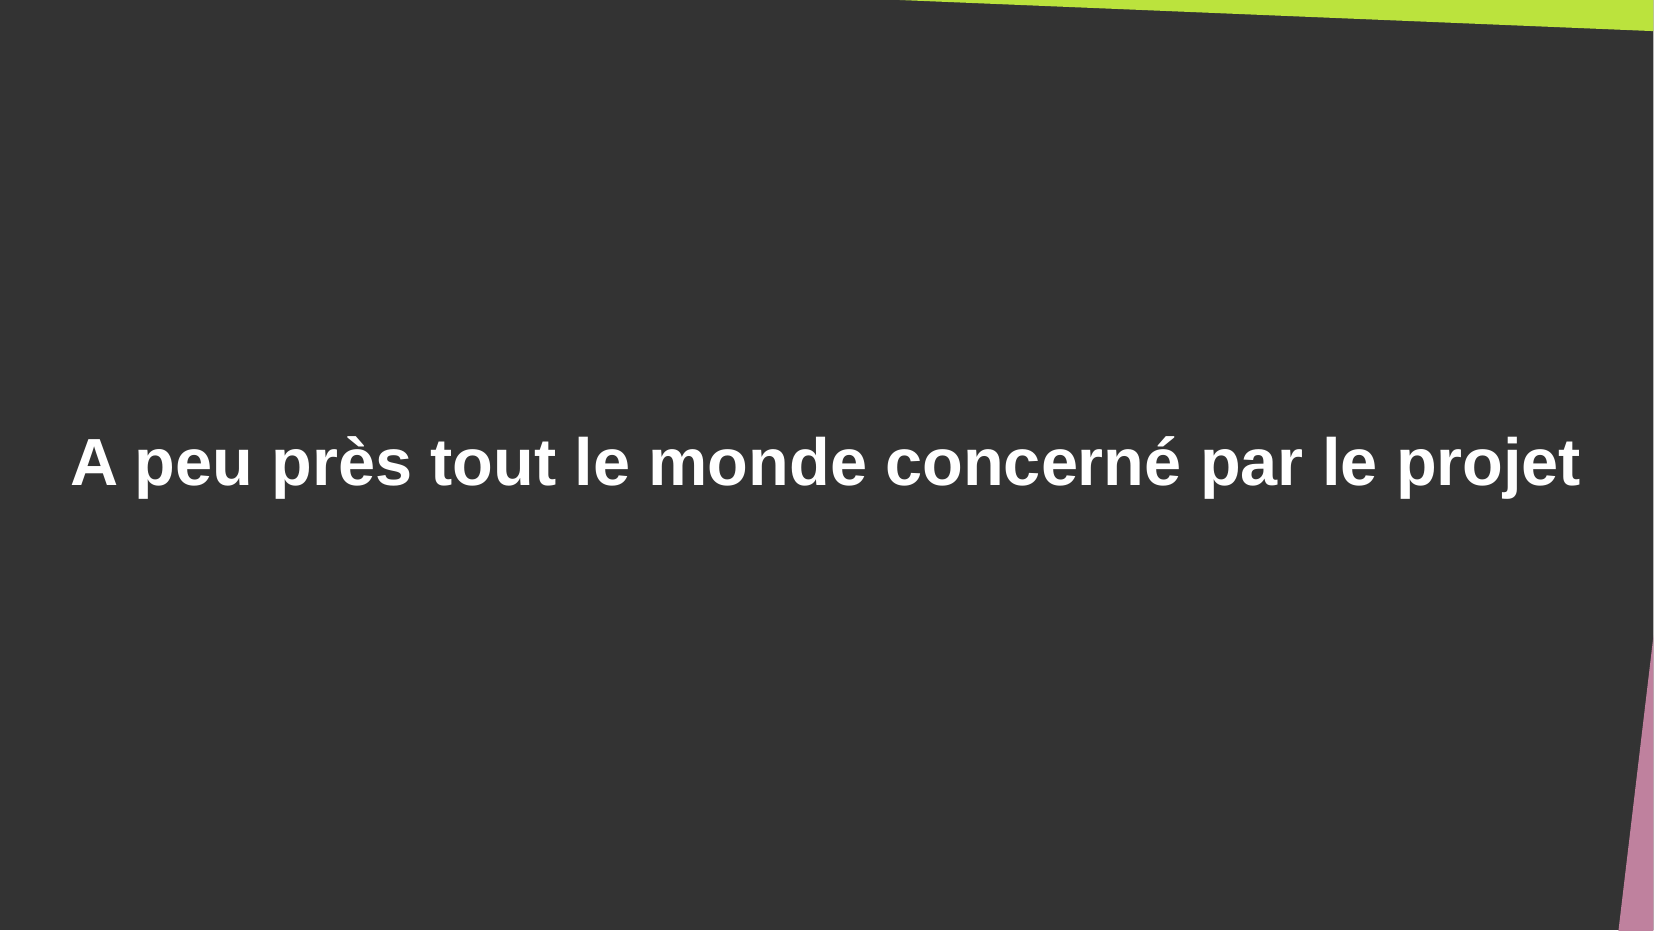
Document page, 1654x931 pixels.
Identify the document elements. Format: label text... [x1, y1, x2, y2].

text_box [899, 0, 1654, 32]
text_box [1618, 631, 1654, 931]
title A peu près tout le monde concerné par le projet [31, 424, 1622, 506]
